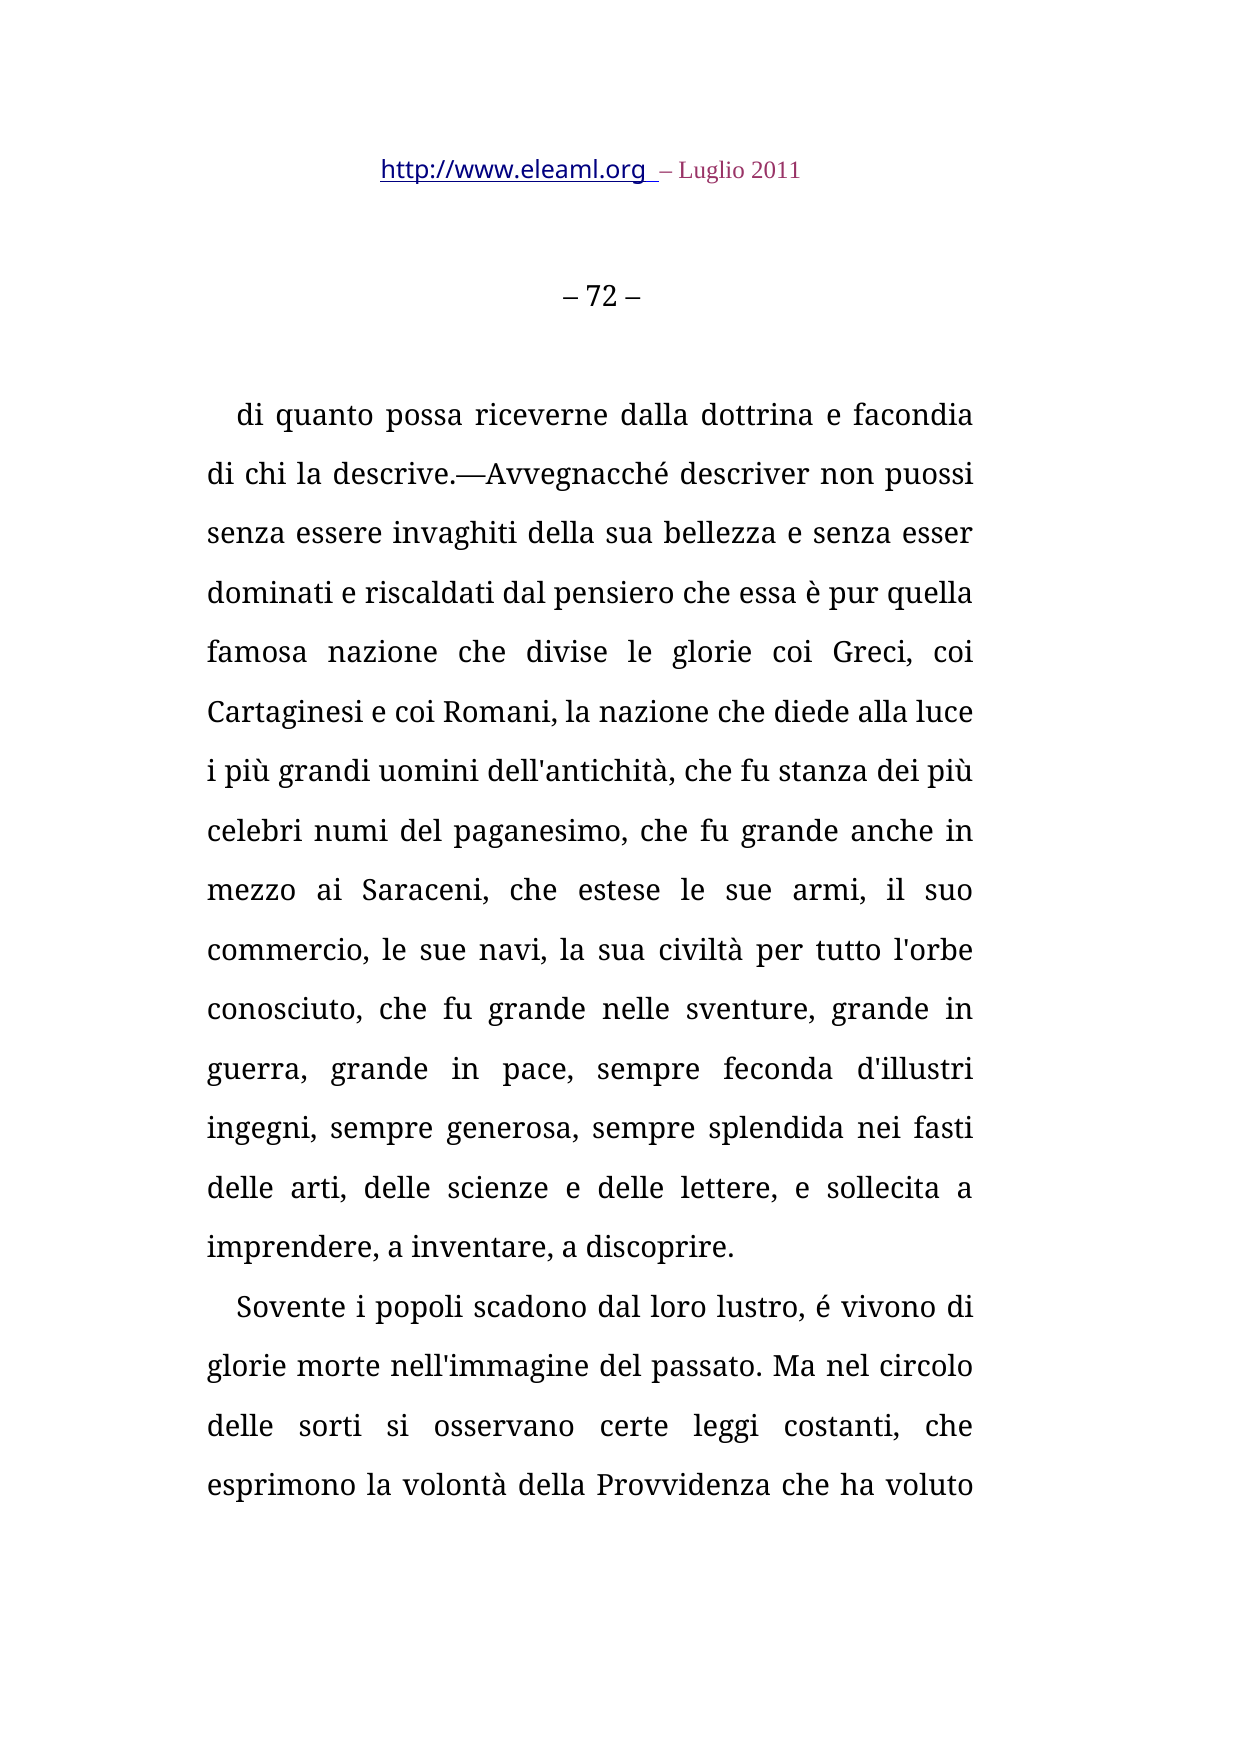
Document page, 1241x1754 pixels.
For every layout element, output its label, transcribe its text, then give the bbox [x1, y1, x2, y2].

text Sovente i popoli scadono dal loro lustro, é vivono di glorie morte nell'immagine del passato. Ma nel circolo delle sorti si osservano certe leggi costanti, che esprimono la volontà della Provvidenza che ha voluto [207, 1286, 974, 1504]
text – 72 – [207, 275, 974, 314]
text di quanto possa riceverne dalla dottrina e facondia di chi la descrive.—Avvegnacché descriver non puossi senza essere invaghiti della sua bellezza e senza esser dominati e riscaldati dal pensiero che essa è pur quella famosa nazione che divise le glorie coi Greci, coi Cartaginesi e coi Romani, la nazione che diede alla luce i più grandi uomini dell'antichità, che fu stanza dei più celebri numi del paganesimo, che fu grande anche in mezzo ai Saraceni, che estese le sue armi, il suo commercio, le sue navi, la sua civiltà per tutto l'orbe conosciuto, che fu grande nelle sventure, grande in guerra, grande in pace, sempre feconda d'illustri ingegni, sempre generosa, sempre splendida nei fasti delle arti, delle scienze e delle lettere, e sollecita a imprendere, a inventare, a discoprire. [207, 394, 974, 1266]
